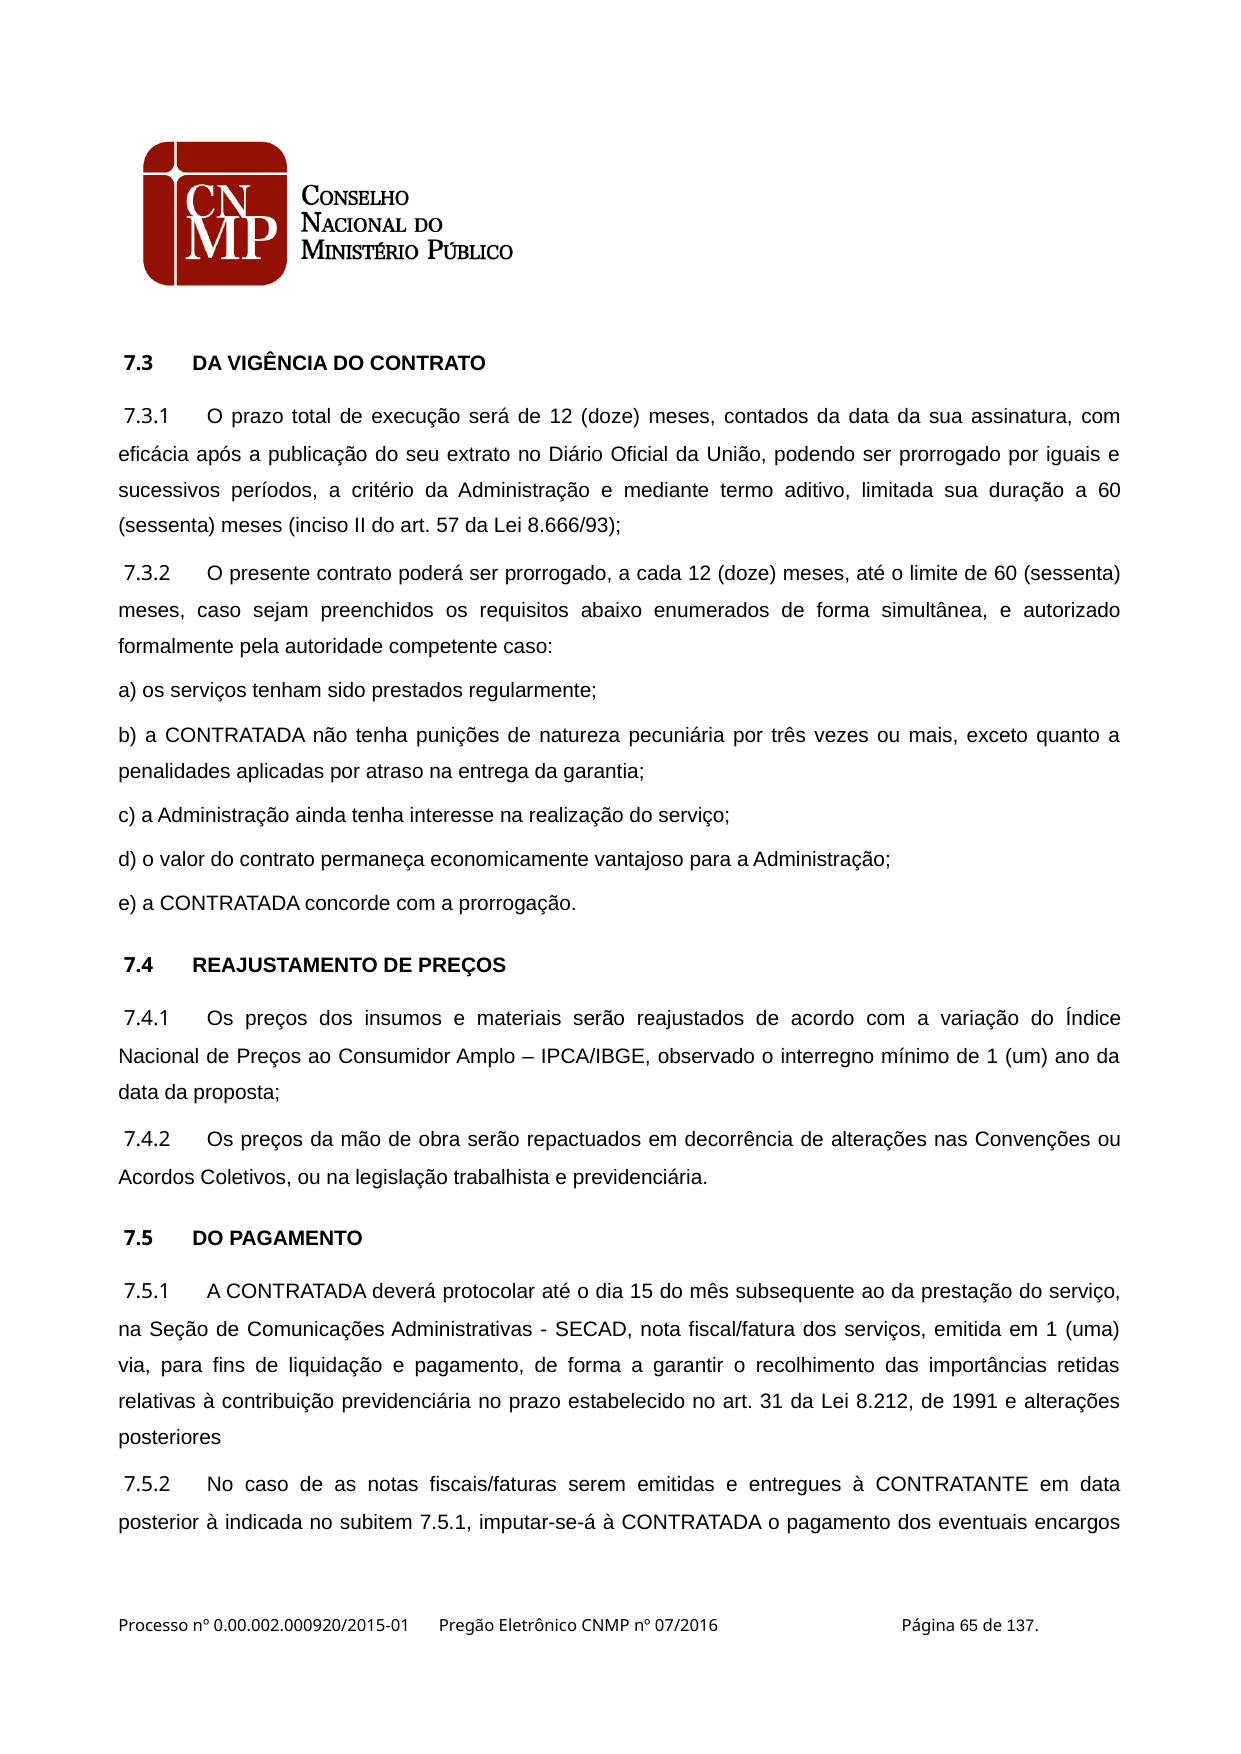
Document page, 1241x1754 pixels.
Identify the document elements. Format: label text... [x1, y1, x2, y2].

text c) a Administração ainda tenha interesse na realização do serviço; [118, 803, 1122, 827]
text e) a CONTRATADA concorde com a prorrogação. [118, 891, 1122, 915]
list Os preços da mão de obra serão repactuados em decorrência de alterações nas Convenções ou Acordos Coletivos, ou na legislação trabalhista e previdenciária. [118, 1124, 1122, 1188]
list No caso de as notas fiscais/faturas serem emitidas e entregues à CONTRATANTE em data posterior à indicada no subitem 7.5.1, imputar-se-á à CONTRATADA o pagamento dos eventuais encargos [118, 1469, 1122, 1533]
list A CONTRATADA deverá protocolar até o dia 15 do mês subsequente ao da prestação do serviço, na Seção de Comunicações Administrativas - SECAD, nota fiscal/fatura dos serviços, emitida em 1 (uma) via, para fins de liquidação e pagamento, de forma a garantir o recolhimento das importâncias retidas relativas à contribuição previdenciária no prazo estabelecido no art. 31 da Lei 8.212, de 1991 e alterações posteriores [118, 1277, 1122, 1449]
list O prazo total de execução será de 12 (doze) meses, contados da data da sua assinatura, com eficácia após a publicação do seu extrato no Diário Oficial da União, podendo ser prorrogado por iguais e sucessivos períodos, a critério da Administração e mediante termo aditivo, limitada sua duração a 60 (sessenta) meses (inciso II do art. 57 da Lei 8.666/93); [118, 401, 1122, 537]
text d) o valor do contrato permaneça economicamente vantajoso para a Administração; [118, 847, 1122, 871]
list Os preços dos insumos e materiais serão reajustados de acordo com a variação do Índice Nacional de Preços ao Consumidor Amplo – IPCA/IBGE, observado o interregno mínimo de 1 (um) ano da data da proposta; [118, 1003, 1122, 1104]
picture [118, 118, 529, 308]
subtitle DO PAGAMENTO [118, 1223, 1122, 1252]
subtitle REAJUSTAMENTO DE PREÇOS [118, 950, 1122, 979]
list O presente contrato poderá ser prorrogado, a cada 12 (doze) meses, até o limite de 60 (sessenta) meses, caso sejam preenchidos os requisitos abaixo enumerados de forma simultânea, e autorizado formalmente pela autoridade competente caso: [118, 558, 1122, 658]
text a) os serviços tenham sido prestados regularmente; [118, 678, 1122, 702]
subtitle DA VIGÊNCIA DO CONTRATO [118, 348, 1122, 376]
text b) a CONTRATADA não tenha punições de natureza pecuniária por três vezes ou mais, exceto quanto a penalidades aplicadas por atraso na entrega da garantia; [118, 722, 1122, 782]
